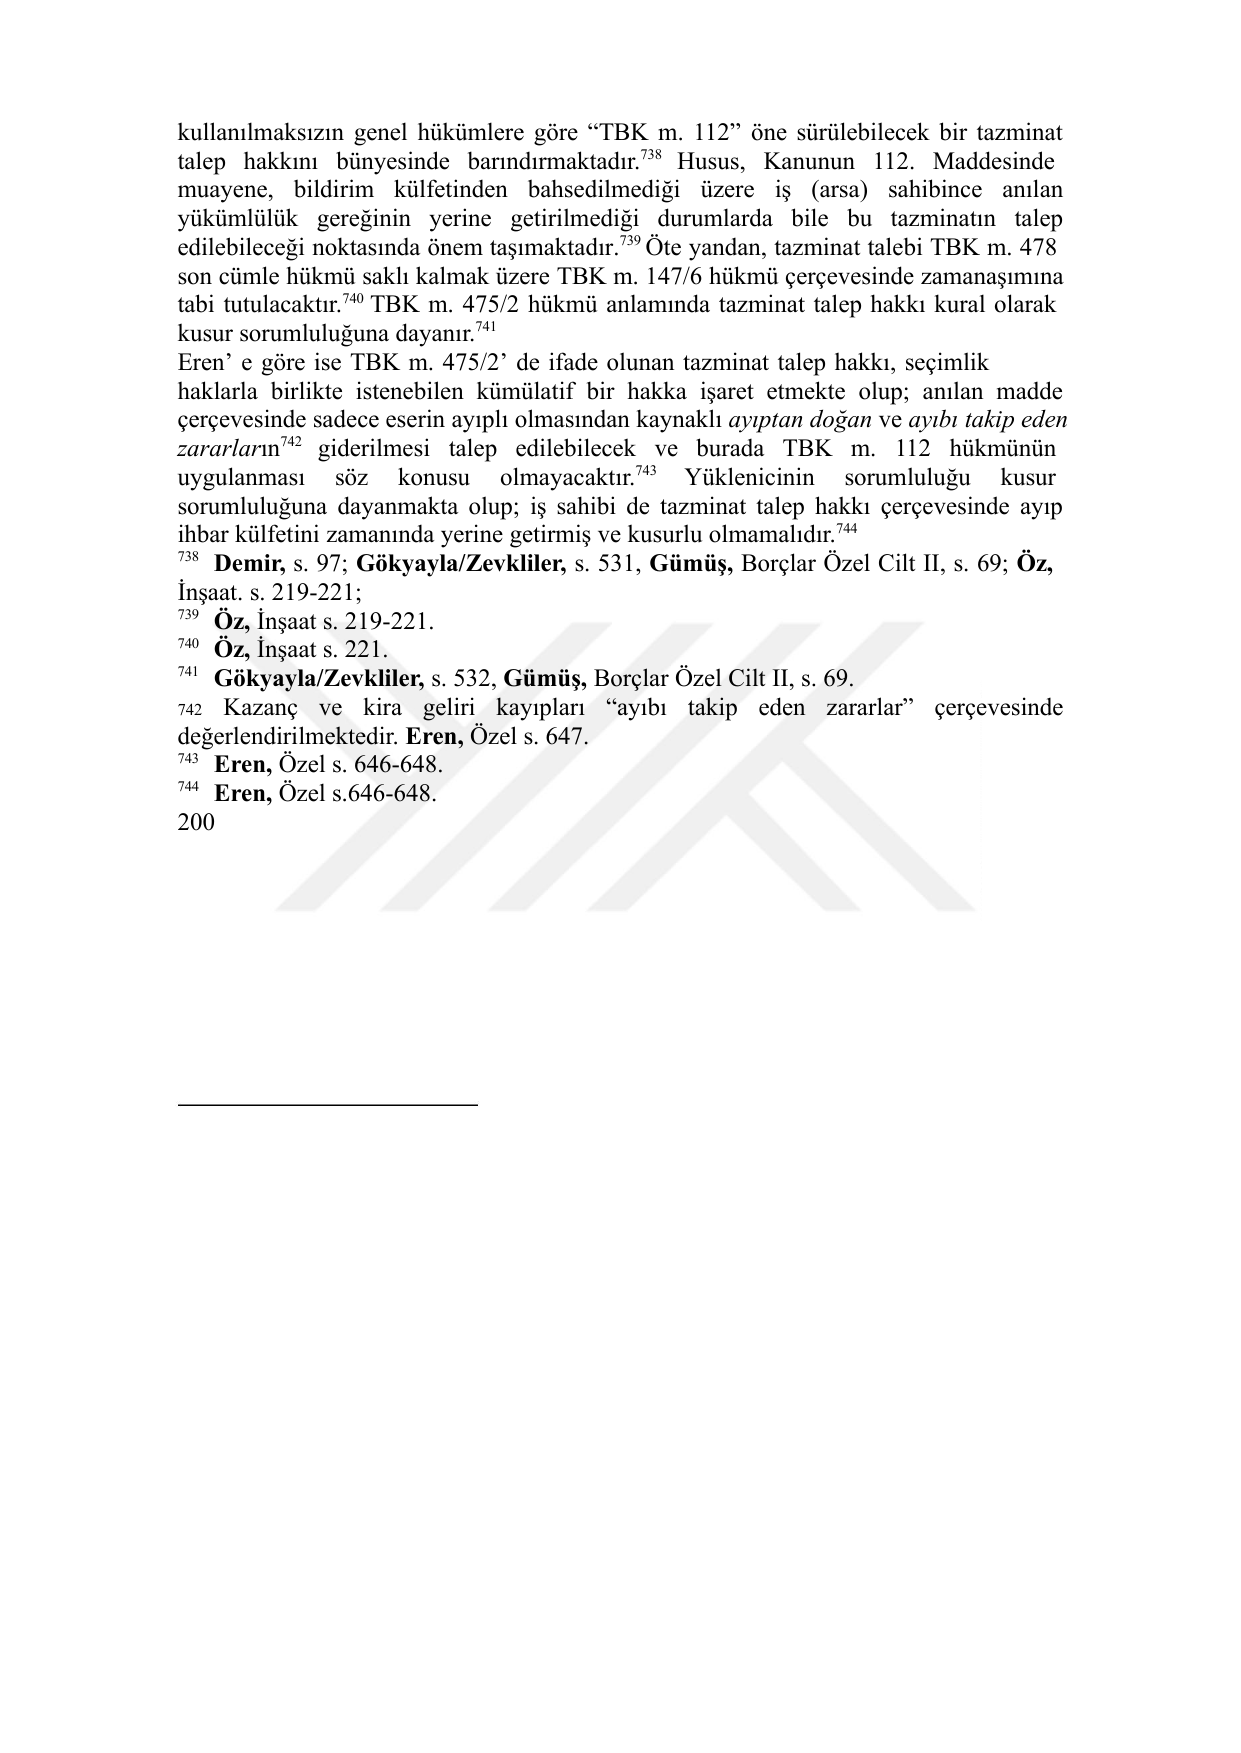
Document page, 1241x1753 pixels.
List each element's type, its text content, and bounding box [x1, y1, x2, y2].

text ihbar külfetini zamanında yerine getirmiş ve kusurlu olmamalıdır.744 [177, 519, 1230, 548]
text muayene, bildirim külfetinden bahsedilmediği üzere iş (arsa) sahibince anılan [177, 174, 1230, 203]
text kullanılmaksızın genel hükümlere göre “TBK m. 112” öne sürülebilecek bir tazminat [177, 117, 1230, 146]
text değerlendirilmektedir. Eren, Özel s. 647. [177, 721, 1230, 749]
text haklarla birlikte istenebilen kümülatif bir hakka işaret etmekte olup; anılan madde [177, 376, 1230, 404]
text uygulanması söz konusu olmayacaktır.743 Yüklenicinin sorumluluğu kusur [177, 462, 1230, 491]
text 739 Öz, İnşaat s. 219-221. [177, 606, 1230, 634]
text çerçevesinde sadece eserin ayıplı olmasından kaynaklı ayıptan doğan ve ayıbı takip eden [177, 404, 1230, 433]
text 741 Gökyayla/Zevkliler, s. 532, Gümüş, Borçlar Özel Cilt II, s. 69. [177, 663, 1230, 692]
text kusur sorumluluğuna dayanır.741 [177, 318, 1230, 347]
text Eren’ e göre ise TBK m. 475/2’ de ifade olunan tazminat talep hakkı, seçimlik [177, 347, 1230, 376]
text tabi tutulacaktır.740 TBK m. 475/2 hükmü anlamında tazminat talep hakkı kural olarak [177, 289, 1230, 318]
text zararların742 giderilmesi talep edilebilecek ve burada TBK m. 112 hükmünün [177, 433, 1230, 462]
picture [218, 613, 227, 628]
text 740 Öz, İnşaat s. 221. [177, 634, 1230, 663]
text edilebileceği noktasında önem taşımaktadır.739 Öte yandan, tazminat talebi TBK m. 478 [177, 232, 1230, 261]
text 743 Eren, Özel s. 646-648. [177, 749, 1230, 778]
picture [175, 1101, 480, 1108]
text İnşaat. s. 219-221; [177, 577, 1230, 606]
text 200 [177, 807, 1230, 836]
text 738 Demir, s. 97; Gökyayla/Zevkliler, s. 531, Gümüş, Borçlar Özel Cilt II, s. 69; Öz, [177, 548, 1230, 577]
text sorumluluğuna dayanmakta olup; iş sahibi de tazminat talep hakkı çerçevesinde ayıp [177, 491, 1230, 519]
text talep hakkını bünyesinde barındırmaktadır.738 Husus, Kanunun 112. Maddesinde [177, 146, 1230, 174]
text son cümle hükmü saklı kalmak üzere TBK m. 147/6 hükmü çerçevesinde zamanaşımına [177, 261, 1230, 289]
text 744 Eren, Özel s.646-648. [177, 778, 1230, 807]
text yükümlülük gereğinin yerine getirilmediği durumlarda bile bu tazminatın talep [177, 203, 1230, 232]
picture [206, 612, 982, 921]
text 742 Kazanç ve kira geliri kayıpları “ayıbı takip eden zararlar” çerçevesinde [177, 692, 1230, 721]
